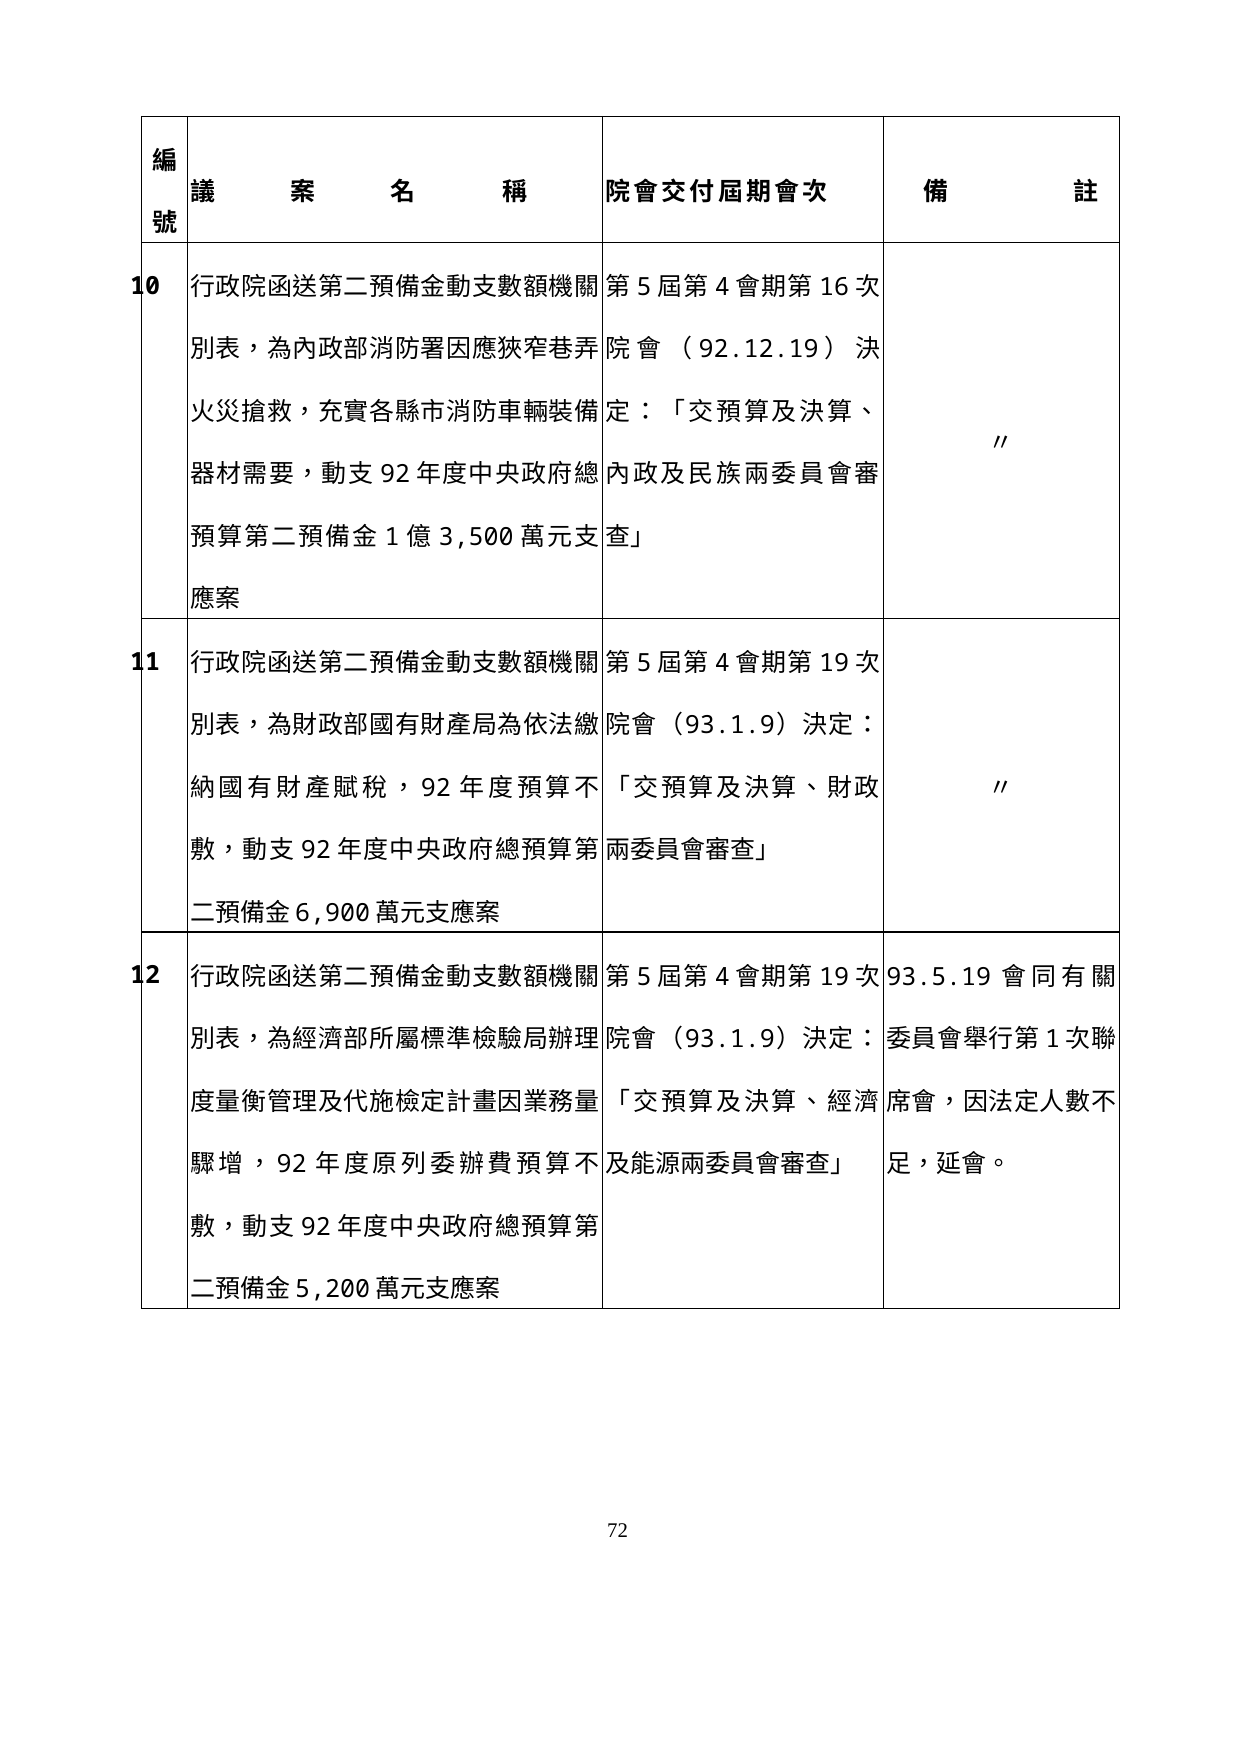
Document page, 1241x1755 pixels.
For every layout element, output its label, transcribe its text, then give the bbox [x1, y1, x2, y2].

table_cell [142, 933, 187, 1307]
table_cell 〃 [884, 619, 1119, 931]
table_header 議 案 名 稱 [188, 117, 602, 242]
table_cell 〃 [884, 243, 1119, 618]
table_header 備 註 [884, 117, 1119, 242]
table_cell 第5屆第4會期第16次院會（92.12.19）決定：「交預算及決算、內政及民族兩委員會審查」 [603, 243, 883, 618]
table_cell 93.5.19會同有關委員會舉行第1次聯席會，因法定人數不足，延會。 [884, 933, 1119, 1307]
table_header 編號 [142, 117, 187, 242]
table_cell [142, 243, 187, 618]
table_cell 行政院函送第二預備金動支數額機關別表，為內政部消防署因應狹窄巷弄火災搶救，充實各縣市消防車輛裝備器材需要，動支92年度中央政府總預算第二預備金1億3,500萬元支應案 [188, 243, 602, 618]
table_cell 行政院函送第二預備金動支數額機關別表，為經濟部所屬標準檢驗局辦理度量衡管理及代施檢定計畫因業務量驟增，92年度原列委辦費預算不敷，動支92年度中央政府總預算第二預備金5,200萬元支應案 [188, 933, 602, 1307]
table_cell 第5屆第4會期第19次院會（93.1.9）決定：「交預算及決算、經濟及能源兩委員會審查」 [603, 933, 883, 1307]
table_header 院會交付屆期會次 [603, 117, 883, 242]
table_cell [142, 619, 187, 931]
table_cell 行政院函送第二預備金動支數額機關別表，為財政部國有財產局為依法繳納國有財產賦稅，92年度預算不敷，動支92年度中央政府總預算第二預備金6,900萬元支應案 [188, 619, 602, 931]
table_cell 第5屆第4會期第19次院會（93.1.9）決定：「交預算及決算、財政兩委員會審查」 [603, 619, 883, 931]
